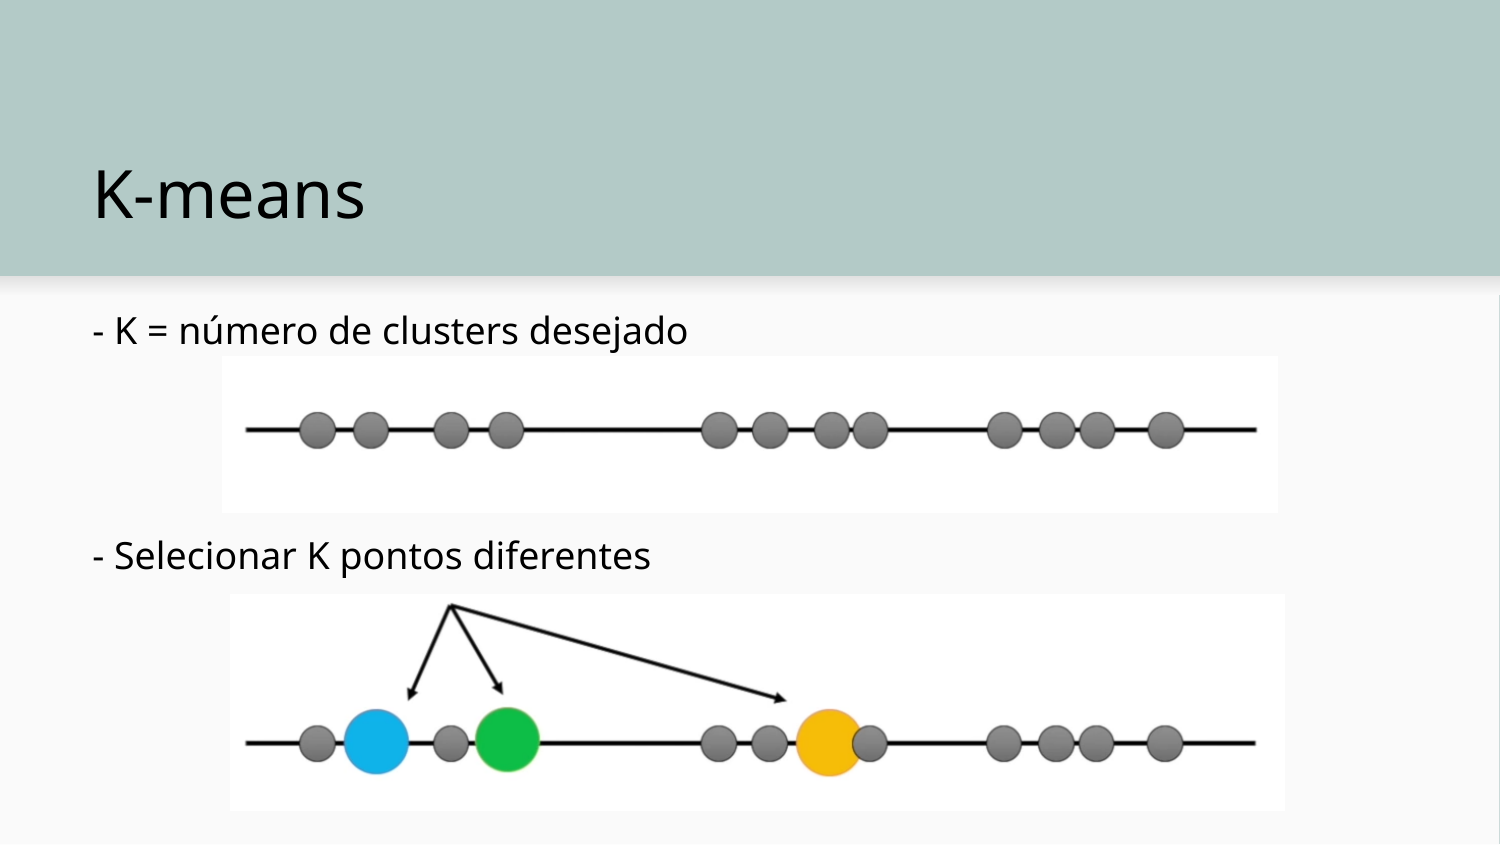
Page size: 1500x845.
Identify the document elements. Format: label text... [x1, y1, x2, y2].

picture [230, 594, 1285, 811]
picture [222, 356, 1278, 513]
title K-means [77, 121, 1427, 248]
list - K = número de clusters desejado - Selecionar K pontos diferentes [77, 292, 1422, 688]
